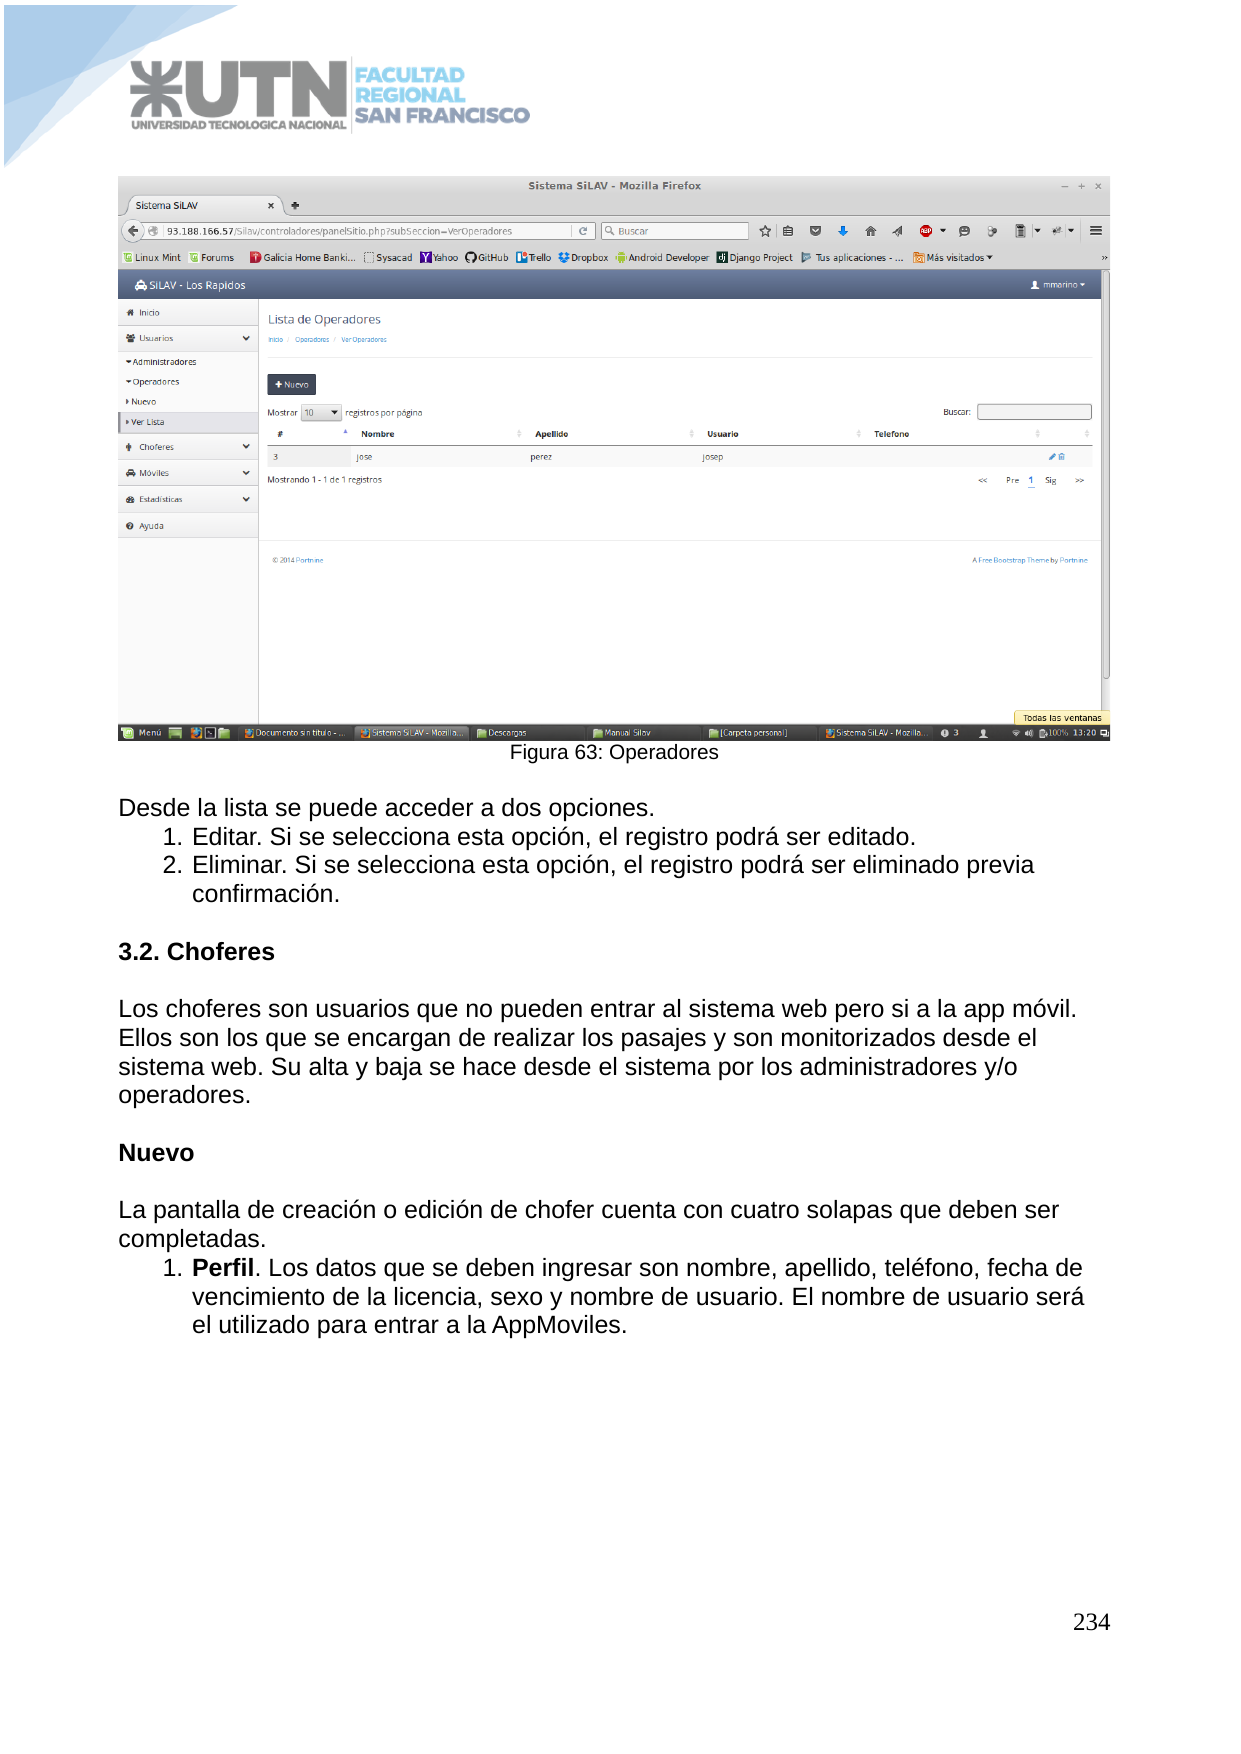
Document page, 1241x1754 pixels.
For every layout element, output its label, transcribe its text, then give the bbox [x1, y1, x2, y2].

list Editar. Si se selecciona esta opción, el registro podrá ser editado. [162, 822, 1110, 850]
text Figura 63: Operadores [118, 741, 1110, 764]
text 3.2. Choferes [118, 937, 1110, 965]
list Perfil. Los datos que se deben ingresar son nombre, apellido, teléfono, fecha de vencimiento de la licencia, sexo y nombre de usuario. El nombre de usuario será el utilizado para entrar a la AppMoviles. [162, 1253, 1110, 1339]
picture [118, 176, 1111, 741]
text Nuevo [118, 1138, 1110, 1167]
text La pantalla de creación o edición de chofer cuenta con cuatro solapas que deben ser completadas. [118, 1195, 1110, 1253]
list Eliminar. Si se selecciona esta opción, el registro podrá ser eliminado previa confirmación. [162, 850, 1110, 908]
text Desde la lista se puede acceder a dos opciones. [118, 793, 1110, 822]
text Los choferes son usuarios que no pueden entrar al sistema web pero si a la app móvil. Ellos son los que se encargan de realizar los pasajes y son monitorizados desde el sistema web. Su alta y baja se hace desde el sistema por los administradores y/o operadores. [118, 994, 1110, 1109]
picture [3, 5, 532, 169]
